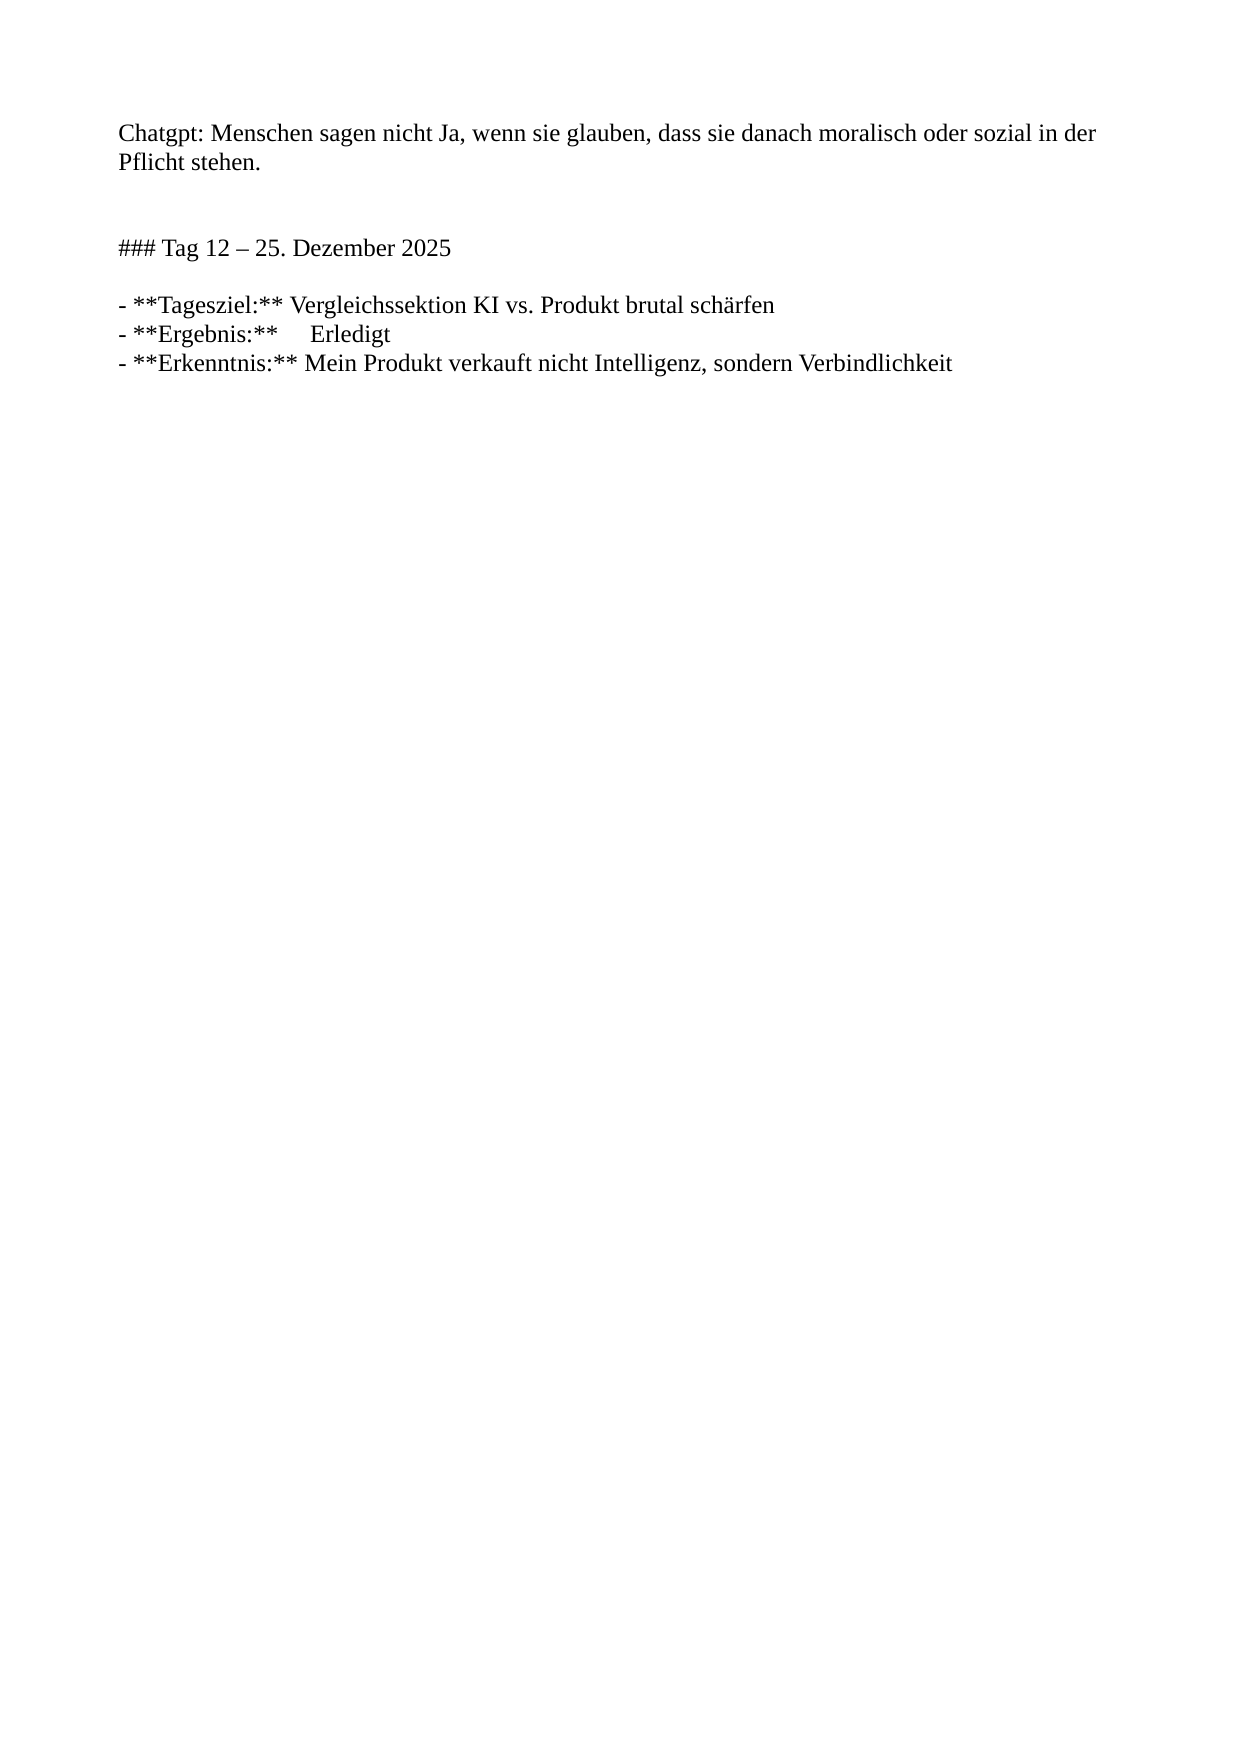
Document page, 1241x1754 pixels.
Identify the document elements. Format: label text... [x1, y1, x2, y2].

text ### Tag 12 – 25. Dezember 2025 [118, 233, 1122, 262]
text - **Tagesziel:** Vergleichssektion KI vs. Produkt brutal schärfen [118, 291, 1122, 319]
text - **Erkenntnis:** Mein Produkt verkauft nicht Intelligenz, sondern Verbindlichkeit [118, 348, 1122, 377]
text Chatgpt: Menschen sagen nicht Ja, wenn sie glauben, dass sie danach moralisch oder sozial in der Pflicht stehen. [118, 118, 1122, 176]
text - **Ergebnis:** ✅ Erledigt [118, 319, 1122, 348]
